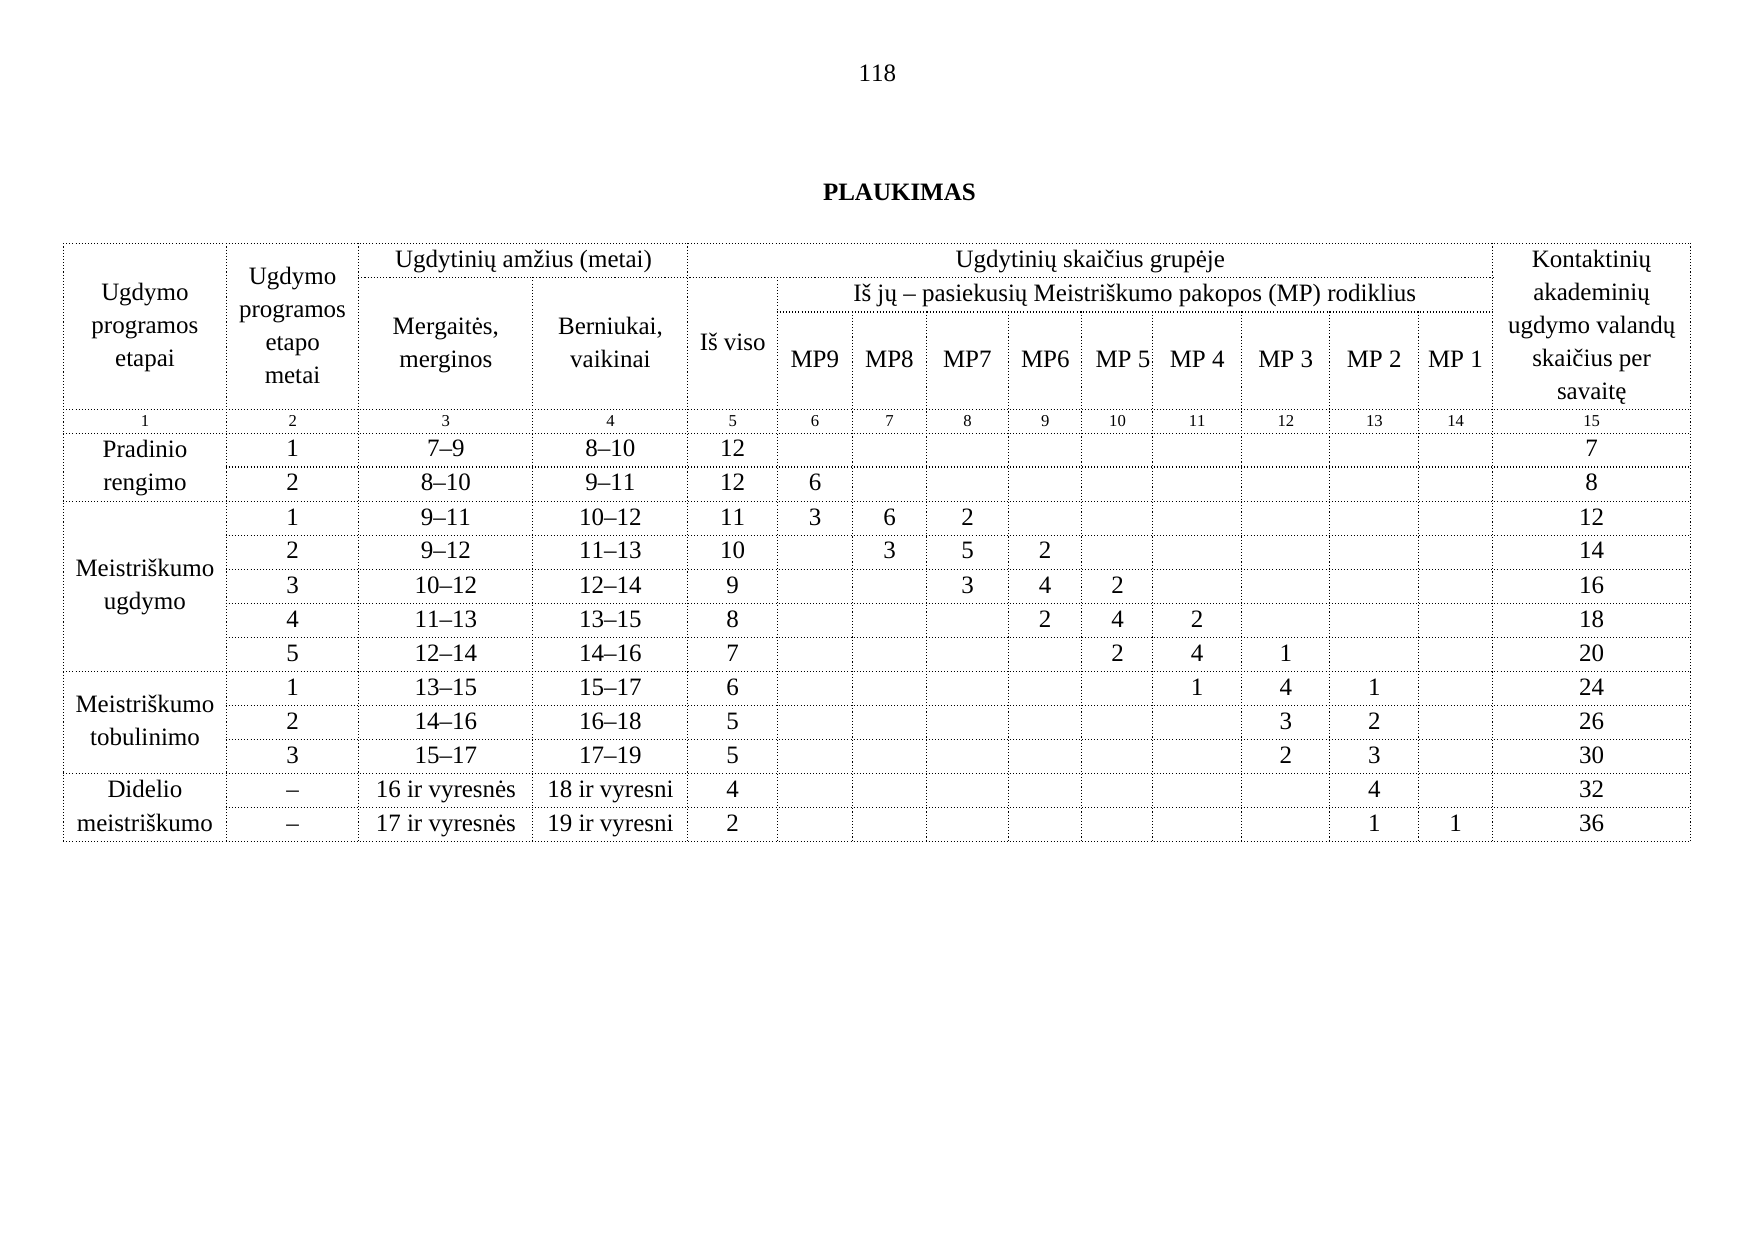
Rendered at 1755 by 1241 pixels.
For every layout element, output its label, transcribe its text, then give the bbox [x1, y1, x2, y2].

table_cell 7 [1492, 433, 1691, 466]
text plaukimas [162, 177, 1636, 206]
table_cell Didelio meistriškumo [64, 773, 226, 841]
table_cell 4 [1153, 637, 1241, 671]
table_cell 8 [926, 409, 1008, 432]
table_cell 8–10 [359, 466, 532, 501]
table_cell [852, 739, 926, 773]
table_cell [1153, 739, 1241, 773]
table_cell 1 [1241, 637, 1330, 671]
table_cell [852, 569, 926, 603]
table_cell 2 [1008, 535, 1082, 569]
table_cell [926, 433, 1008, 466]
table_cell MP 5 [1082, 311, 1153, 409]
table_cell [1418, 569, 1492, 603]
table_cell [1082, 773, 1153, 807]
table_cell 6 [777, 466, 852, 501]
table_cell MP 1 [1418, 311, 1492, 409]
table_cell 13–15 [533, 603, 688, 637]
table_cell [926, 807, 1008, 841]
table_cell Meistriškumo ugdymo [64, 501, 226, 671]
table_cell 13 [1330, 409, 1418, 432]
table_cell [1418, 501, 1492, 534]
table_cell 26 [1492, 705, 1691, 739]
table_cell 15–17 [359, 739, 532, 773]
table_cell [1153, 569, 1241, 603]
table_cell [1082, 739, 1153, 773]
table_cell [1008, 433, 1082, 466]
table_cell 6 [688, 671, 777, 705]
table_cell 1 [1330, 807, 1418, 841]
table_cell [1082, 535, 1153, 569]
table_cell 17–19 [533, 739, 688, 773]
table_cell [777, 705, 852, 739]
table_cell MP9 [777, 311, 852, 409]
table_cell 4 [533, 409, 688, 432]
table_cell 2 [226, 535, 359, 569]
table_cell 3 [1330, 739, 1418, 773]
table_cell [852, 433, 926, 466]
table_cell 16 [1492, 569, 1691, 603]
table_cell 9–12 [359, 535, 532, 569]
table_cell 11 [1153, 409, 1241, 432]
table_cell [777, 535, 852, 569]
table_cell 10–12 [533, 501, 688, 534]
table_cell 2 [1082, 637, 1153, 671]
table_cell [1008, 671, 1082, 705]
table_cell [852, 671, 926, 705]
table_cell [1241, 433, 1330, 466]
table_cell [1418, 705, 1492, 739]
table_cell [1418, 433, 1492, 466]
table_cell 10 [688, 535, 777, 569]
table_cell 9 [688, 569, 777, 603]
table_cell Iš jų – pasiekusių Meistriškumo pakopos (MP) rodiklius [777, 277, 1492, 311]
table_cell 12–14 [359, 637, 532, 671]
table_cell 30 [1492, 739, 1691, 773]
table_cell 12 [688, 466, 777, 501]
table_cell [1008, 807, 1082, 841]
table_cell 2 [226, 466, 359, 501]
table_cell [852, 773, 926, 807]
table_cell 16–18 [533, 705, 688, 739]
table_cell 14–16 [359, 705, 532, 739]
table_header Kontaktinių akademinių ugdymo valandų skaičius per savaitę [1492, 243, 1691, 409]
table_cell 2 [1330, 705, 1418, 739]
table_cell [852, 603, 926, 637]
table_cell 2 [1008, 603, 1082, 637]
table_cell 12 [688, 433, 777, 466]
table_cell [1008, 637, 1082, 671]
table_header Ugdymo programos etapai [64, 243, 226, 409]
table_cell [1241, 501, 1330, 534]
table_cell Iš viso [688, 277, 777, 409]
table_cell 5 [688, 705, 777, 739]
table_cell [777, 637, 852, 671]
table_cell [1418, 466, 1492, 501]
table_cell [1241, 535, 1330, 569]
table_cell [1008, 466, 1082, 501]
table_cell [777, 739, 852, 773]
table_cell 7 [688, 637, 777, 671]
table_cell [1153, 433, 1241, 466]
table_cell 12 [1241, 409, 1330, 432]
table_cell [1241, 773, 1330, 807]
table_cell [777, 569, 852, 603]
table_cell 1 [1153, 671, 1241, 705]
table_cell [1153, 466, 1241, 501]
table_header Ugdytinių amžius (metai) [359, 243, 688, 277]
table_cell [1330, 501, 1418, 534]
table_cell 4 [1330, 773, 1418, 807]
table_cell 14–16 [533, 637, 688, 671]
table_cell [1418, 773, 1492, 807]
table_cell [926, 773, 1008, 807]
table_cell [926, 705, 1008, 739]
table_cell [1082, 466, 1153, 501]
table_cell [926, 603, 1008, 637]
table_cell 2 [1082, 569, 1153, 603]
table_cell [777, 433, 852, 466]
table_cell 3 [226, 739, 359, 773]
table_cell [852, 466, 926, 501]
table_cell [1330, 433, 1418, 466]
table_cell 8 [1492, 466, 1691, 501]
table_cell MP8 [852, 311, 926, 409]
table_cell 20 [1492, 637, 1691, 671]
table_cell [926, 466, 1008, 501]
table_cell [852, 807, 926, 841]
table_cell 11–13 [359, 603, 532, 637]
table_cell 2 [226, 409, 359, 432]
table_cell 17 ir vyresnės [359, 807, 532, 841]
table_header Ugdytinių skaičius grupėje [688, 243, 1492, 277]
table_cell [777, 603, 852, 637]
table_cell [852, 705, 926, 739]
table_cell MP 4 [1153, 311, 1241, 409]
table_cell 5 [688, 409, 777, 432]
table_cell 2 [226, 705, 359, 739]
table_cell 3 [777, 501, 852, 534]
table_cell 8–10 [533, 433, 688, 466]
table_cell Meistriškumo tobulinimo [64, 671, 226, 773]
table_cell Mergaitės, merginos [359, 277, 532, 409]
table_cell 13–15 [359, 671, 532, 705]
table_cell [1153, 773, 1241, 807]
table_cell 12 [1492, 501, 1691, 534]
table_cell 24 [1492, 671, 1691, 705]
table_cell [1241, 807, 1330, 841]
table_cell 1 [64, 409, 226, 432]
table_cell 11–13 [533, 535, 688, 569]
table_cell MP7 [926, 311, 1008, 409]
table_cell [1418, 671, 1492, 705]
table_cell 1 [226, 433, 359, 466]
table_cell 4 [1082, 603, 1153, 637]
table_cell 4 [226, 603, 359, 637]
table_cell 36 [1492, 807, 1691, 841]
table_cell 14 [1492, 535, 1691, 569]
table_cell 6 [852, 501, 926, 534]
table_cell 9 [1008, 409, 1082, 432]
table_cell 10 [1082, 409, 1153, 432]
table_cell [1418, 603, 1492, 637]
table_cell 32 [1492, 773, 1691, 807]
table_cell [1008, 705, 1082, 739]
table_cell [1008, 773, 1082, 807]
table_cell 16 ir vyresnės [359, 773, 532, 807]
table_cell 3 [852, 535, 926, 569]
table_cell [1241, 569, 1330, 603]
table_cell [777, 773, 852, 807]
table_cell 11 [688, 501, 777, 534]
table_cell 2 [1153, 603, 1241, 637]
table_cell [1153, 807, 1241, 841]
table_cell 3 [359, 409, 532, 432]
table_cell 5 [226, 637, 359, 671]
table_cell 1 [1330, 671, 1418, 705]
table_cell [926, 671, 1008, 705]
table_cell [1082, 501, 1153, 534]
table_cell [1153, 535, 1241, 569]
table_cell 6 [777, 409, 852, 432]
table_cell [777, 807, 852, 841]
table_cell 3 [926, 569, 1008, 603]
table_cell [926, 739, 1008, 773]
table_cell 2 [1241, 739, 1330, 773]
table_cell 15 [1492, 409, 1691, 432]
table_cell 1 [226, 501, 359, 534]
table_cell 12–14 [533, 569, 688, 603]
table_cell [777, 671, 852, 705]
table_cell 7 [852, 409, 926, 432]
table_cell 10–12 [359, 569, 532, 603]
table_cell 4 [1241, 671, 1330, 705]
table_cell [1082, 807, 1153, 841]
table_cell [1330, 466, 1418, 501]
table_cell [1418, 739, 1492, 773]
table_cell [852, 637, 926, 671]
table_cell [926, 637, 1008, 671]
table_cell 5 [926, 535, 1008, 569]
table_cell MP 3 [1241, 311, 1330, 409]
table_cell [1330, 569, 1418, 603]
table_cell 1 [226, 671, 359, 705]
table_cell [1330, 637, 1418, 671]
table_cell 3 [226, 569, 359, 603]
table_cell 19 ir vyresni [533, 807, 688, 841]
table_cell [1082, 705, 1153, 739]
table_cell MP 2 [1330, 311, 1418, 409]
table_cell [1082, 433, 1153, 466]
table_cell 18 [1492, 603, 1691, 637]
table_cell – [226, 773, 359, 807]
table_cell 4 [1008, 569, 1082, 603]
table_cell 2 [926, 501, 1008, 534]
table_cell [1008, 739, 1082, 773]
table_cell – [226, 807, 359, 841]
table_cell 15–17 [533, 671, 688, 705]
table_cell [1153, 705, 1241, 739]
table_cell 8 [688, 603, 777, 637]
table_cell 18 ir vyresni [533, 773, 688, 807]
table_cell [1241, 603, 1330, 637]
table_cell [1330, 603, 1418, 637]
table_cell 14 [1418, 409, 1492, 432]
table_cell 1 [1418, 807, 1492, 841]
table_cell 7–9 [359, 433, 532, 466]
table_cell [1153, 501, 1241, 534]
table_cell Pradinio rengimo [64, 433, 226, 501]
table_cell 5 [688, 739, 777, 773]
table_cell 9–11 [359, 501, 532, 534]
table_cell [1418, 535, 1492, 569]
table_cell [1418, 637, 1492, 671]
table_cell MP6 [1008, 311, 1082, 409]
table_cell 4 [688, 773, 777, 807]
table_cell [1330, 535, 1418, 569]
table_cell 3 [1241, 705, 1330, 739]
table_cell 9–11 [533, 466, 688, 501]
table_header Ugdymo programos etapo metai [226, 243, 359, 409]
table_cell [1008, 501, 1082, 534]
table_cell [1082, 671, 1153, 705]
table_cell Berniukai, vaikinai [533, 277, 688, 409]
table_cell [1241, 466, 1330, 501]
table_cell 2 [688, 807, 777, 841]
